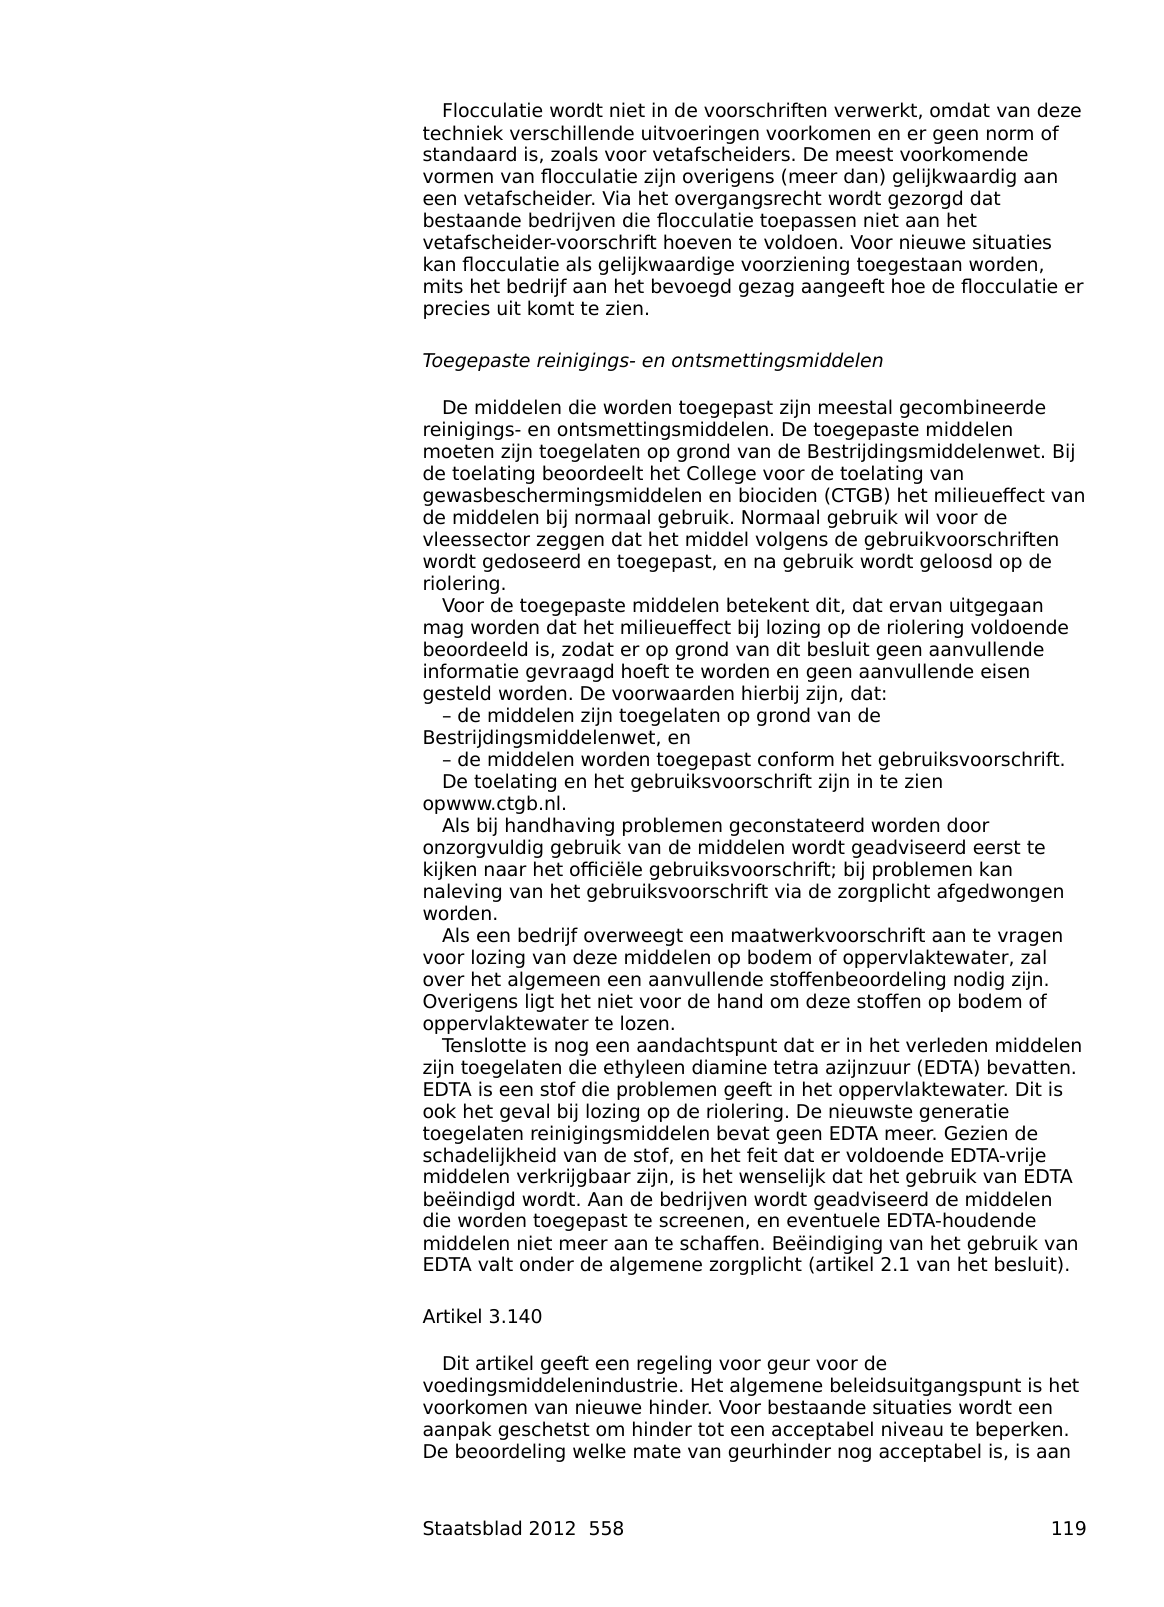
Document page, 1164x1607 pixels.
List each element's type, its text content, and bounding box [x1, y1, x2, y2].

subtitle Artikel 3.140 [422, 1306, 1087, 1328]
subtitle Toegepaste reinigings- en ontsmettingsmiddelen [422, 350, 1087, 372]
text De middelen die worden toegepast zijn meestal gecombineerde reinigings- en ontsmettingsmiddelen. De toegepaste middelen moeten zijn toegelaten op grond van de Bestrijdingsmiddelenwet. Bij de toelating beoordeelt het College voor de toelating van gewasbeschermingsmiddelen en biociden (CTGB) het milieueffect van de middelen bij normaal gebruik. Normaal gebruik wil voor de vleessector zeggen dat het middel volgens de gebruikvoorschriften wordt gedoseerd en toegepast, en na gebruik wordt geloosd op de riolering. [422, 397, 1087, 595]
text Flocculatie wordt niet in de voorschriften verwerkt, omdat van deze techniek verschillende uitvoeringen voorkomen en er geen norm of standaard is, zoals voor vetafscheiders. De meest voorkomende vormen van flocculatie zijn overigens (meer dan) gelijkwaardig aan een vetafscheider. Via het overgangsrecht wordt gezorgd dat bestaande bedrijven die flocculatie toepassen niet aan het vetafscheider-voorschrift hoeven te voldoen. Voor nieuwe situaties kan flocculatie als gelijkwaardige voorziening toegestaan worden, mits het bedrijf aan het bevoegd gezag aangeeft hoe de flocculatie er precies uit komt te zien. [422, 100, 1087, 320]
text Voor de toegepaste middelen betekent dit, dat ervan uitgegaan mag worden dat het milieueffect bij lozing op de riolering voldoende beoordeeld is, zodat er op grond van dit besluit geen aanvullende informatie gevraagd hoeft te worden en geen aanvullende eisen gesteld worden. De voorwaarden hierbij zijn, dat: [422, 595, 1087, 705]
text Als bij handhaving problemen geconstateerd worden door onzorgvuldig gebruik van de middelen wordt geadviseerd eerst te kijken naar het officiële gebruiksvoorschrift; bij problemen kan naleving van het gebruiksvoorschrift via de zorgplicht afgedwongen worden. [422, 815, 1087, 925]
text De toelating en het gebruiksvoorschrift zijn in te zien opwww.ctgb.nl. [422, 771, 1087, 815]
text – de middelen zijn toegelaten op grond van de Bestrijdingsmiddelenwet, en [422, 705, 1087, 749]
text – de middelen worden toegepast conform het gebruiksvoorschrift. [422, 749, 1087, 771]
text Als een bedrijf overweegt een maatwerkvoorschrift aan te vragen voor lozing van deze middelen op bodem of oppervlaktewater, zal over het algemeen een aanvullende stoffenbeoordeling nodig zijn. Overigens ligt het niet voor de hand om deze stoffen op bodem of oppervlaktewater te lozen. [422, 925, 1087, 1034]
text Dit artikel geeft een regeling voor geur voor de voedingsmiddelenindustrie. Het algemene beleidsuitgangspunt is het voorkomen van nieuwe hinder. Voor bestaande situaties wordt een aanpak geschetst om hinder tot een acceptabel niveau te beperken. De beoordeling welke mate van geurhinder nog acceptabel is, is aan [422, 1353, 1087, 1463]
text Tenslotte is nog een aandachtspunt dat er in het verleden middelen zijn toegelaten die ethyleen diamine tetra azijnzuur (EDTA) bevatten. EDTA is een stof die problemen geeft in het oppervlaktewater. Dit is ook het geval bij lozing op de riolering. De nieuwste generatie toegelaten reinigingsmiddelen bevat geen EDTA meer. Gezien de schadelijkheid van de stof, en het feit dat er voldoende EDTA-vrije middelen verkrijgbaar zijn, is het wenselijk dat het gebruik van EDTA beëindigd wordt. Aan de bedrijven wordt geadviseerd de middelen die worden toegepast te screenen, en eventuele EDTA-houdende middelen niet meer aan te schaffen. Beëindiging van het gebruik van EDTA valt onder de algemene zorgplicht (artikel 2.1 van het besluit). [422, 1034, 1087, 1276]
